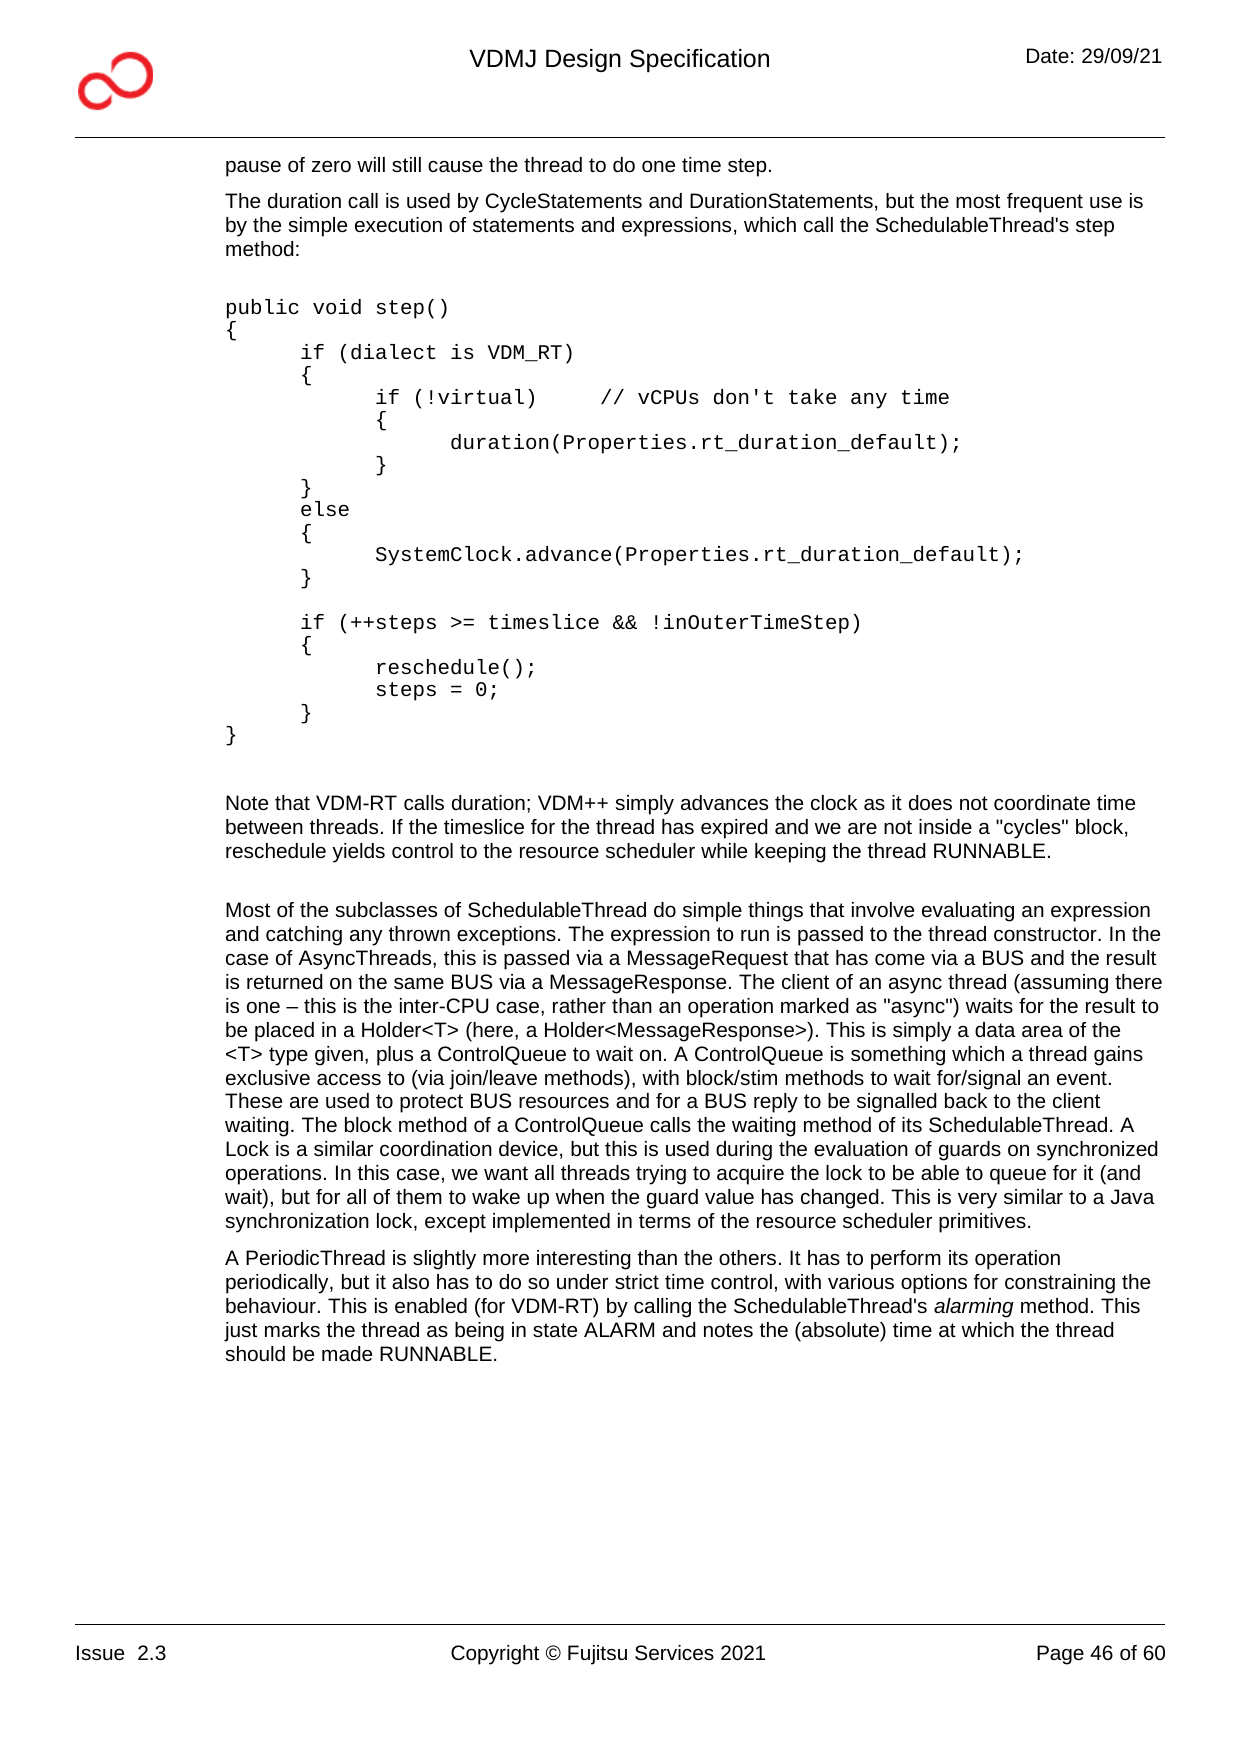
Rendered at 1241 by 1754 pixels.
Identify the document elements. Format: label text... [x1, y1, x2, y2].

text } [225, 701, 1165, 724]
text steps = 0; [225, 679, 1165, 701]
picture [78, 44, 153, 120]
text } [225, 566, 1165, 589]
text { [225, 319, 1165, 341]
text { [225, 521, 1165, 544]
text if (!virtual) // vCPUs don't take any time [225, 386, 1165, 409]
text } [225, 454, 1165, 476]
text } [225, 724, 1165, 746]
text if (++steps >= timeslice && !inOuterTimeStep) [225, 611, 1165, 634]
text A PeriodicThread is slightly more interesting than the others. It has to perform its operation periodically, but it also has to do so under strict time control, with various options for constraining the behaviour. This is enabled (for VDM-RT) by calling the SchedulableThread's alarming method. This just marks the thread as being in state ALARM and notes the (absolute) time at which the thread should be made RUNNABLE. [225, 1246, 1165, 1366]
text else [225, 499, 1165, 521]
text if (dialect is VDM_RT) [225, 341, 1165, 364]
text SystemClock.advance(Properties.rt_duration_default); [225, 544, 1165, 566]
text Note that VDM-RT calls duration; VDM++ simply advances the clock as it does not coordinate time between threads. If the timeslice for the thread has expired and we are not inside a "cycles" block, reschedule yields control to the resource scheduler while keeping the thread RUNNABLE. [225, 791, 1165, 863]
text } [225, 476, 1165, 499]
text reschedule(); [225, 656, 1165, 679]
text { [225, 409, 1165, 431]
text public void step() [225, 296, 1165, 319]
text Most of the subclasses of SchedulableThread do simple things that involve evaluating an expression and catching any thrown exceptions. The expression to run is passed to the thread constructor. In the case of AsyncThreads, this is passed via a MessageRequest that has come via a BUS and the result is returned on the same BUS via a MessageResponse. The client of an async thread (assuming there is one – this is the inter-CPU case, rather than an operation marked as "async") waits for the result to be placed in a Holder<T> (here, a Holder<MessageResponse>). This is simply a data area of the <T> type given, plus a ControlQueue to wait on. A ControlQueue is something which a thread gains exclusive access to (via join/leave methods), with block/stim methods to wait for/signal an event. These are used to protect BUS resources and for a BUS reply to be signalled back to the client waiting. The block method of a ControlQueue calls the waiting method of its SchedulableThread. A Lock is a similar coordination device, but this is used during the evaluation of guards on synchronized operations. In this case, we want all threads trying to acquire the lock to be able to queue for it (and wait), but for all of them to wake up when the guard value has changed. This is very similar to a Java synchronization lock, except implemented in terms of the resource scheduler primitives. [225, 898, 1165, 1233]
text { [225, 364, 1165, 386]
text pause of zero will still cause the thread to do one time step. [225, 153, 1165, 177]
text { [225, 634, 1165, 656]
text duration(Properties.rt_duration_default); [225, 431, 1165, 454]
text The duration call is used by CycleStatements and DurationStatements, but the most frequent use is by the simple execution of statements and expressions, which call the SchedulableThread's step method: [225, 189, 1165, 261]
